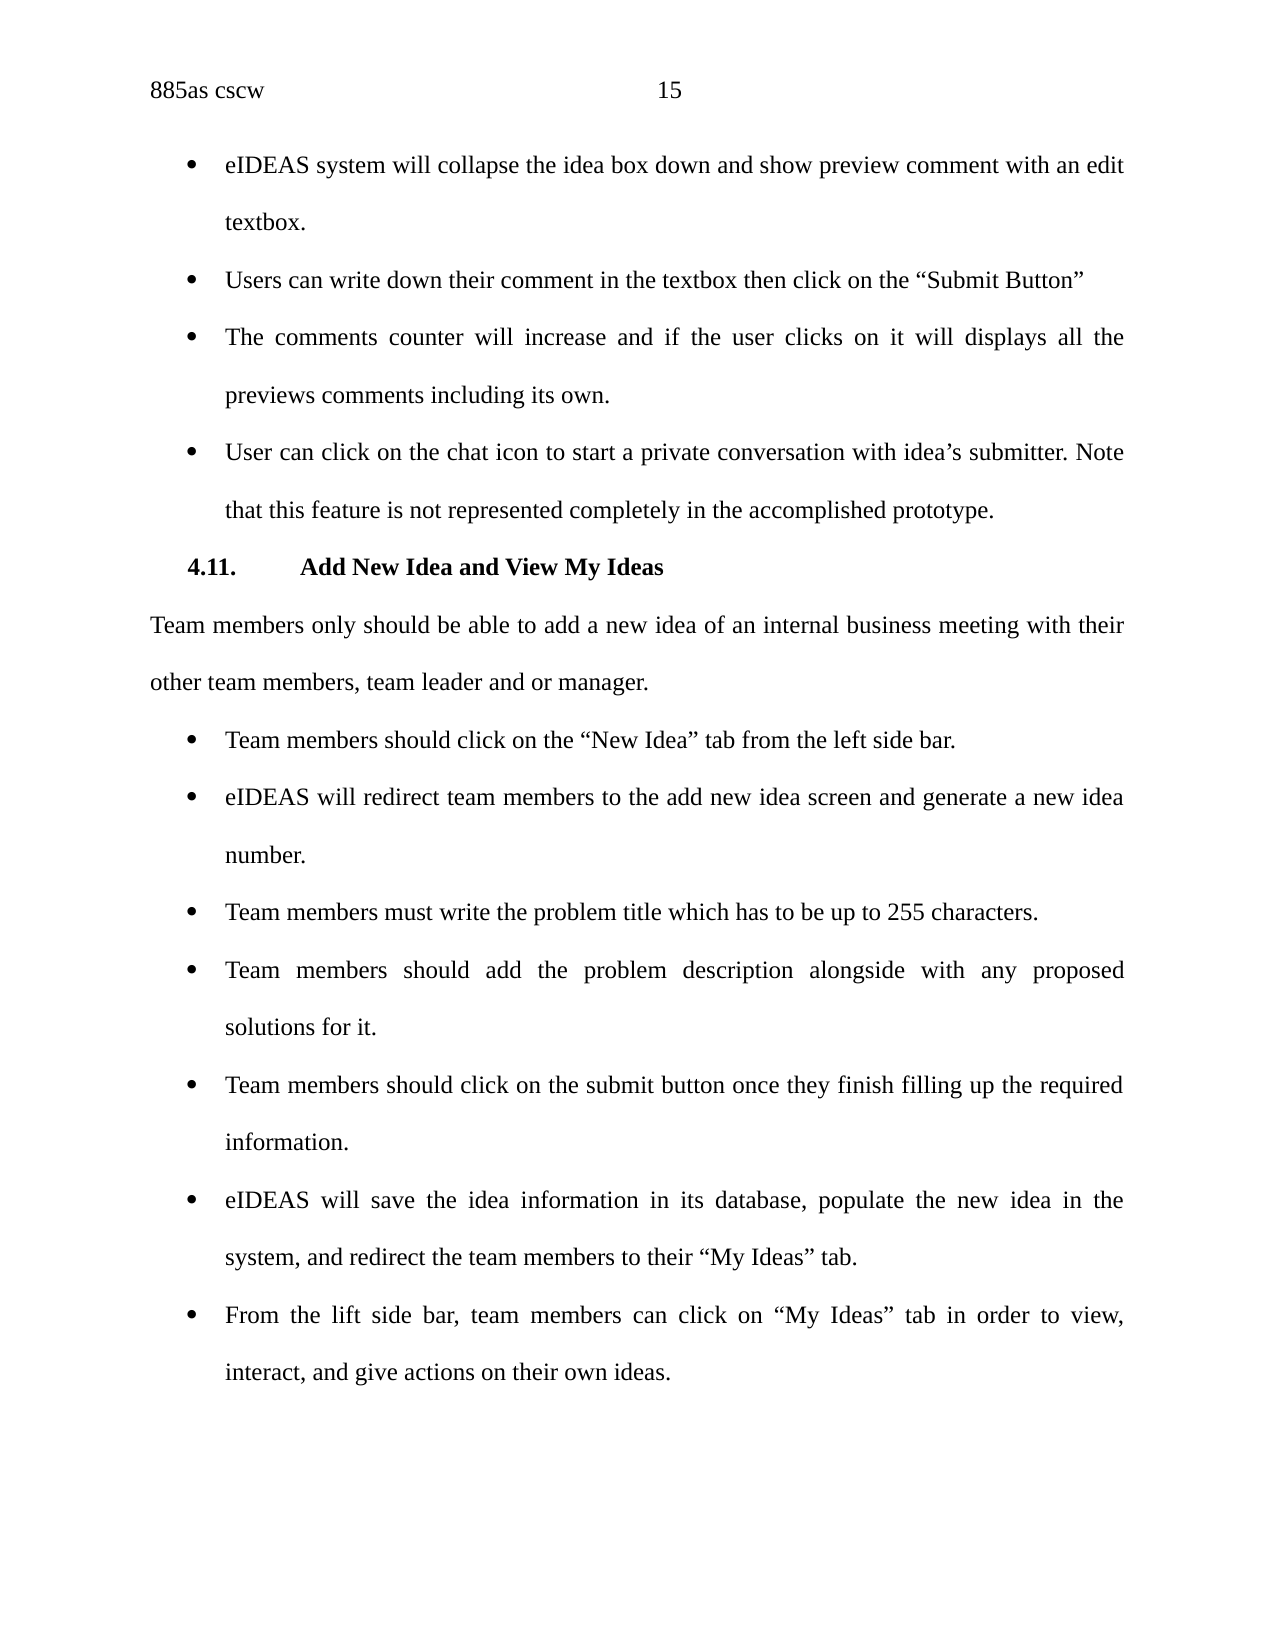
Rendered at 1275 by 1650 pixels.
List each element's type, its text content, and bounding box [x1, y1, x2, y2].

list Team members should add the problem description alongside with any proposed solutions for it. [187, 955, 1125, 1041]
list From the lift side bar, team members can click on “My Ideas” tab in order to view, interact, and give actions on their own ideas. [187, 1300, 1125, 1386]
list Team members should click on the submit button once they finish filling up the required information. [187, 1070, 1125, 1156]
list User can click on the chat icon to start a private conversation with idea’s submitter. Note that this feature is not represented completely in the accomplished prototype. [187, 437, 1125, 524]
list Team members must write the problem title which has to be up to 255 characters. [187, 897, 1125, 926]
list eIDEAS will save the idea information in its database, populate the new idea in the system, and redirect the team members to their “My Ideas” tab. [187, 1185, 1125, 1271]
list Team members should click on the “New Idea” tab from the left side bar. [187, 725, 1125, 754]
list eIDEAS system will collapse the idea box down and show preview comment with an edit textbox. [187, 150, 1125, 236]
list eIDEAS will redirect team members to the add new idea screen and generate a new idea number. [187, 782, 1125, 869]
subtitle Add New Idea and View My Ideas [187, 552, 1125, 581]
text Team members only should be able to add a new idea of an internal business meeting with their other team members, team leader and or manager. [150, 610, 1125, 696]
list Users can write down their comment in the textbox then click on the “Submit Button” [187, 265, 1125, 294]
list The comments counter will increase and if the user clicks on it will displays all the previews comments including its own. [187, 322, 1125, 409]
